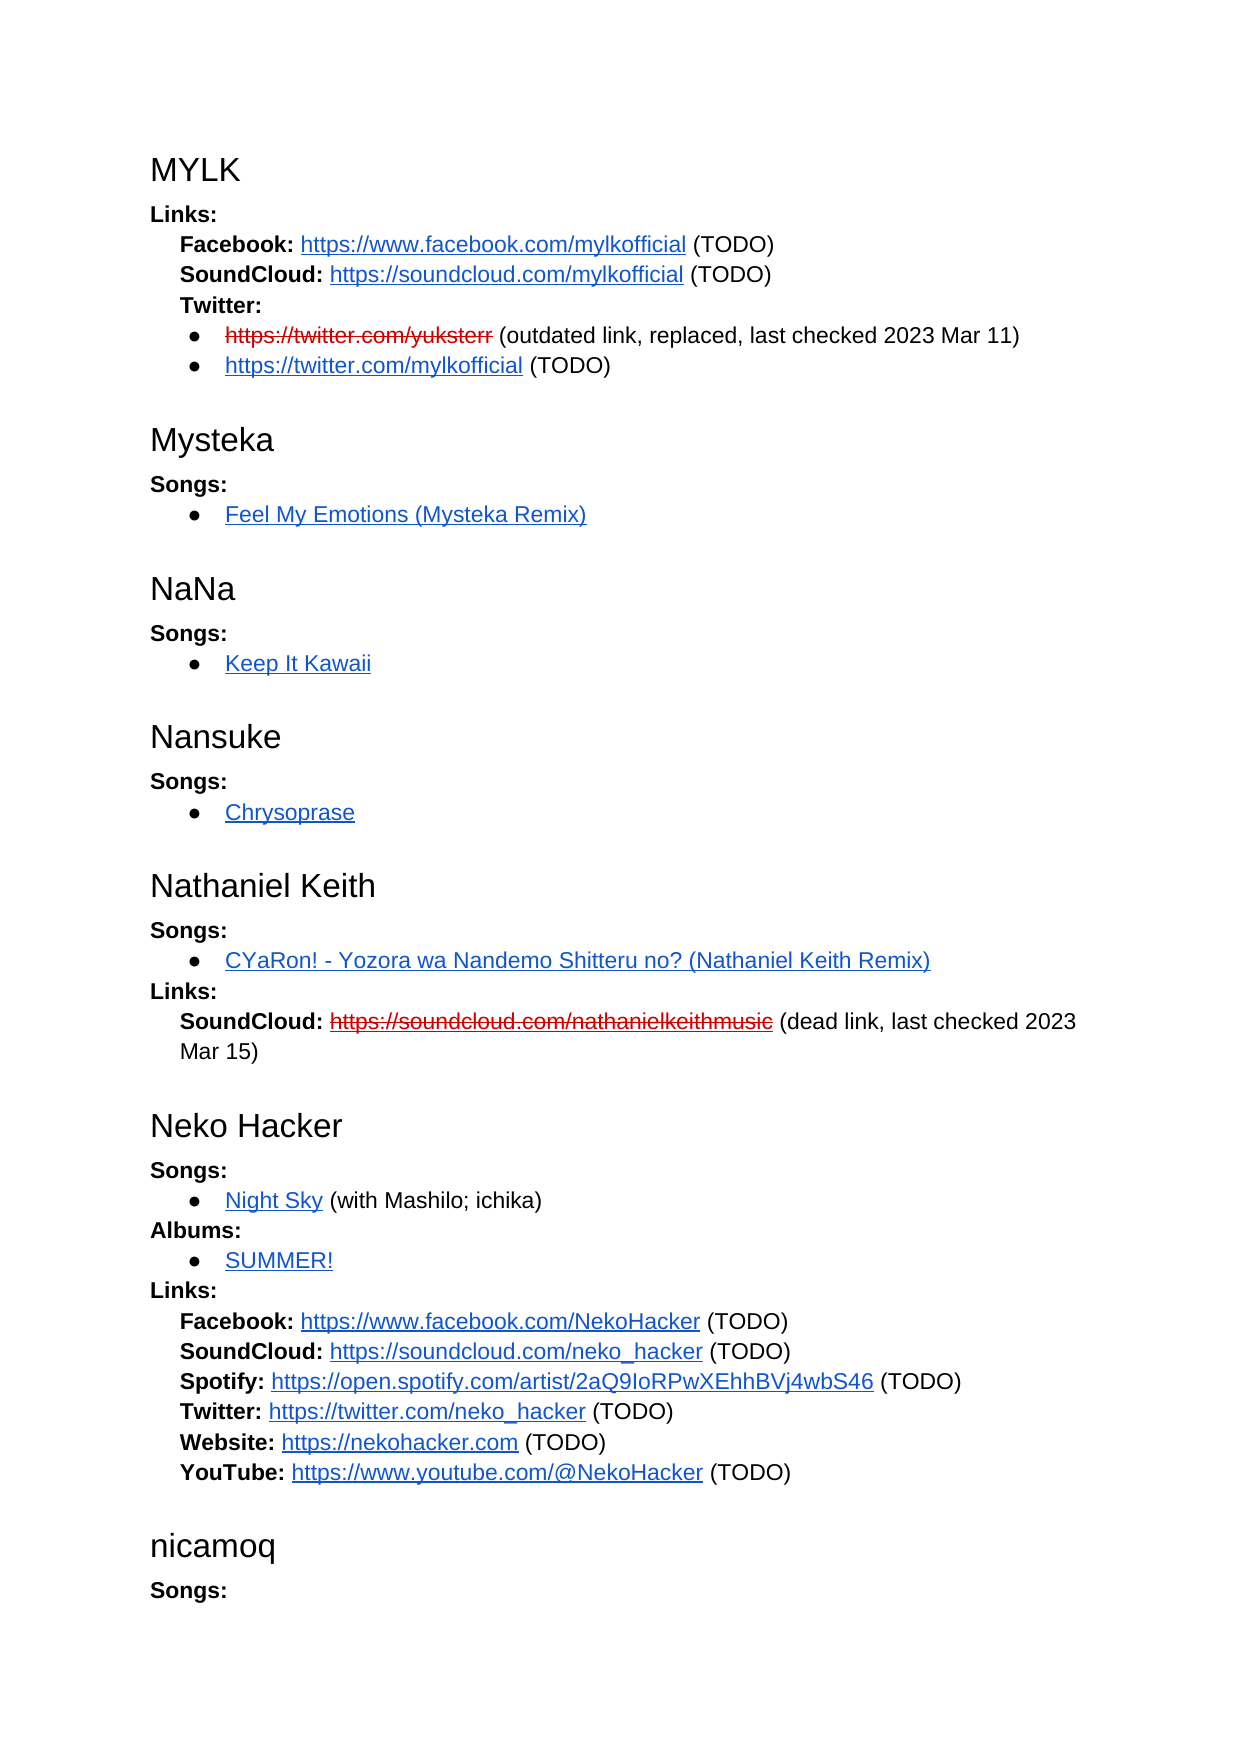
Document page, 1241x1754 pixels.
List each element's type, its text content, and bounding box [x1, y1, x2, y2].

list Night Sky (with Mashilo; ichika) [187, 1187, 1090, 1213]
list SUMMER! [187, 1247, 1090, 1274]
list https://twitter.com/mylkofficial (TODO) [187, 352, 1090, 378]
subtitle nicamoq [150, 1526, 1090, 1565]
text Twitter: https://twitter.com/neko_hacker (TODO) [179, 1398, 1090, 1425]
text Songs: [150, 471, 1090, 497]
text Albums: [150, 1217, 1090, 1243]
text Facebook: https://www.facebook.com/NekoHacker (TODO) [179, 1308, 1090, 1334]
list Feel My Emotions (Mysteka Remix) [187, 501, 1090, 527]
text SoundCloud: https://soundcloud.com/mylkofficial (TODO) [179, 261, 1090, 288]
text Spotify: https://open.spotify.com/artist/2aQ9IoRPwXEhhBVj4wbS46 (TODO) [179, 1368, 1090, 1394]
text Links: [150, 978, 1090, 1004]
list Keep It Kawaii [187, 650, 1090, 676]
text YouTube: https://www.youtube.com/@NekoHacker (TODO) [179, 1459, 1090, 1485]
subtitle Nathaniel Keith [150, 866, 1090, 905]
list https://twitter.com/yuksterr (outdated link, replaced, last checked 2023 Mar 11) [187, 322, 1090, 348]
text Songs: [150, 1577, 1090, 1604]
text Songs: [150, 768, 1090, 795]
subtitle Neko Hacker [150, 1106, 1090, 1144]
text Facebook: https://www.facebook.com/mylkofficial (TODO) [179, 231, 1090, 257]
text Website: https://nekohacker.com (TODO) [179, 1428, 1090, 1455]
subtitle Mysteka [150, 420, 1090, 458]
text Songs: [150, 619, 1090, 646]
text Links: [150, 201, 1090, 227]
text SoundCloud: https://soundcloud.com/nathanielkeithmusic (dead link, last checked 2023 Mar 15) [179, 1008, 1090, 1064]
text Songs: [150, 1157, 1090, 1183]
text SoundCloud: https://soundcloud.com/neko_hacker (TODO) [179, 1338, 1090, 1364]
subtitle NaNa [150, 568, 1090, 607]
list Chrysoprase [187, 798, 1090, 825]
subtitle MYLK [150, 150, 1090, 188]
subtitle Nansuke [150, 717, 1090, 756]
text Links: [150, 1277, 1090, 1304]
text Twitter: [179, 292, 1090, 318]
text Songs: [150, 917, 1090, 943]
list CYaRon! - Yozora wa Nandemo Shitteru no? (Nathaniel Keith Remix) [187, 947, 1090, 974]
